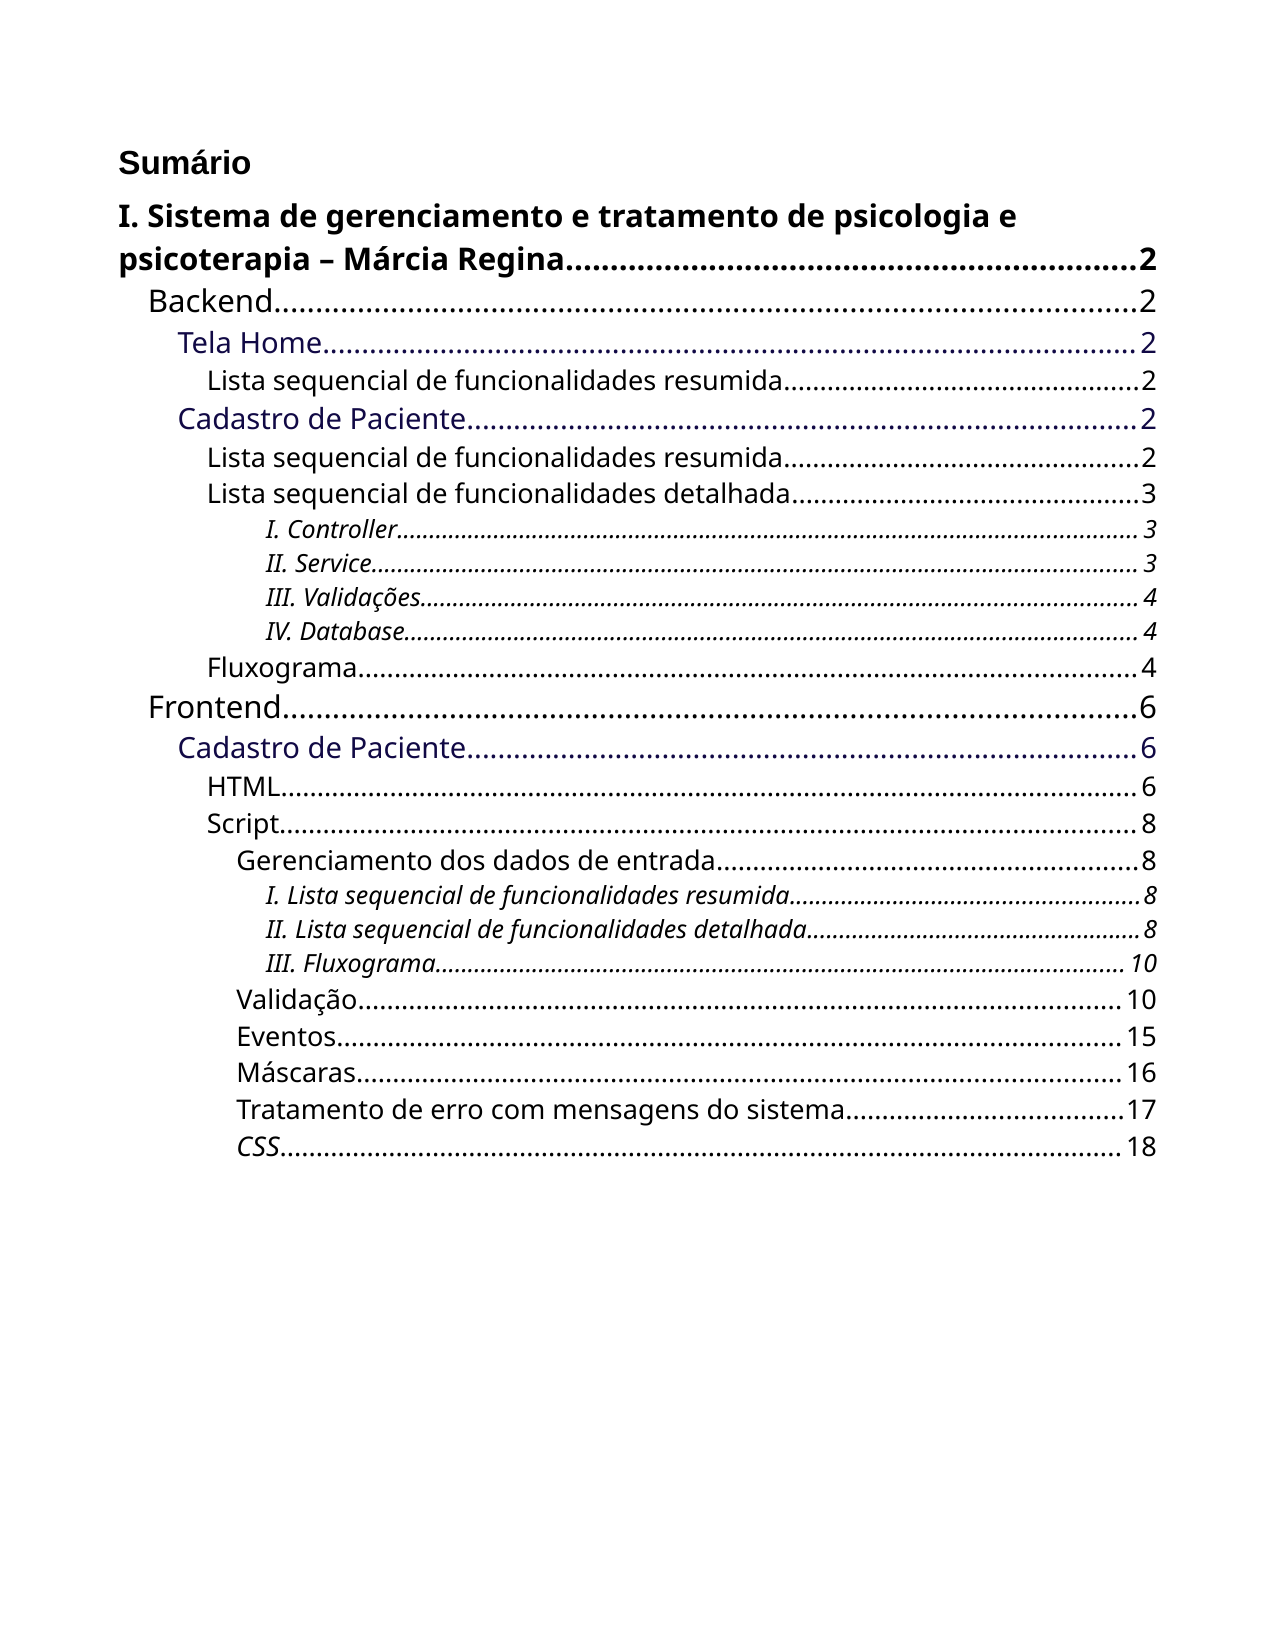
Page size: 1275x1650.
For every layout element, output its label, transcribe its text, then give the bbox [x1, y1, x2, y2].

subtitle Sumário [118, 143, 1157, 182]
text IV. Database 4 [266, 614, 1157, 648]
text I. Controller 3 [266, 512, 1157, 546]
text Validação 10 [236, 980, 1157, 1017]
text CSS 18 [236, 1128, 1157, 1164]
text III. Fluxograma 10 [266, 946, 1157, 980]
text Lista sequencial de funcionalidades resumida 2 [207, 362, 1157, 398]
text Frontend 6 [148, 685, 1157, 728]
text Gerenciamento dos dados de entrada 8 [236, 841, 1157, 878]
text Máscaras 16 [236, 1054, 1157, 1091]
text Lista sequencial de funcionalidades resumida 2 [207, 438, 1157, 475]
text Tela Home 2 [177, 322, 1157, 362]
text Backend 2 [148, 279, 1157, 322]
text Cadastro de Paciente 6 [177, 728, 1157, 767]
text I. Lista sequencial de funcionalidades resumida 8 [266, 878, 1157, 912]
text I. Sistema de gerenciamento e tratamento de psicologia e psicoterapia – Márcia Regina 2 [118, 194, 1157, 279]
text Lista sequencial de funcionalidades detalhada 3 [207, 475, 1157, 512]
text Script 8 [207, 804, 1157, 841]
text II. Lista sequencial de funcionalidades detalhada 8 [266, 912, 1157, 946]
text III. Validações 4 [266, 580, 1157, 614]
text Fluxograma 4 [207, 648, 1157, 685]
text HTML 6 [207, 767, 1157, 804]
text Tratamento de erro com mensagens do sistema 17 [236, 1091, 1157, 1128]
text Eventos 15 [236, 1017, 1157, 1054]
text Cadastro de Paciente 2 [177, 398, 1157, 438]
text II. Service 3 [266, 546, 1157, 580]
